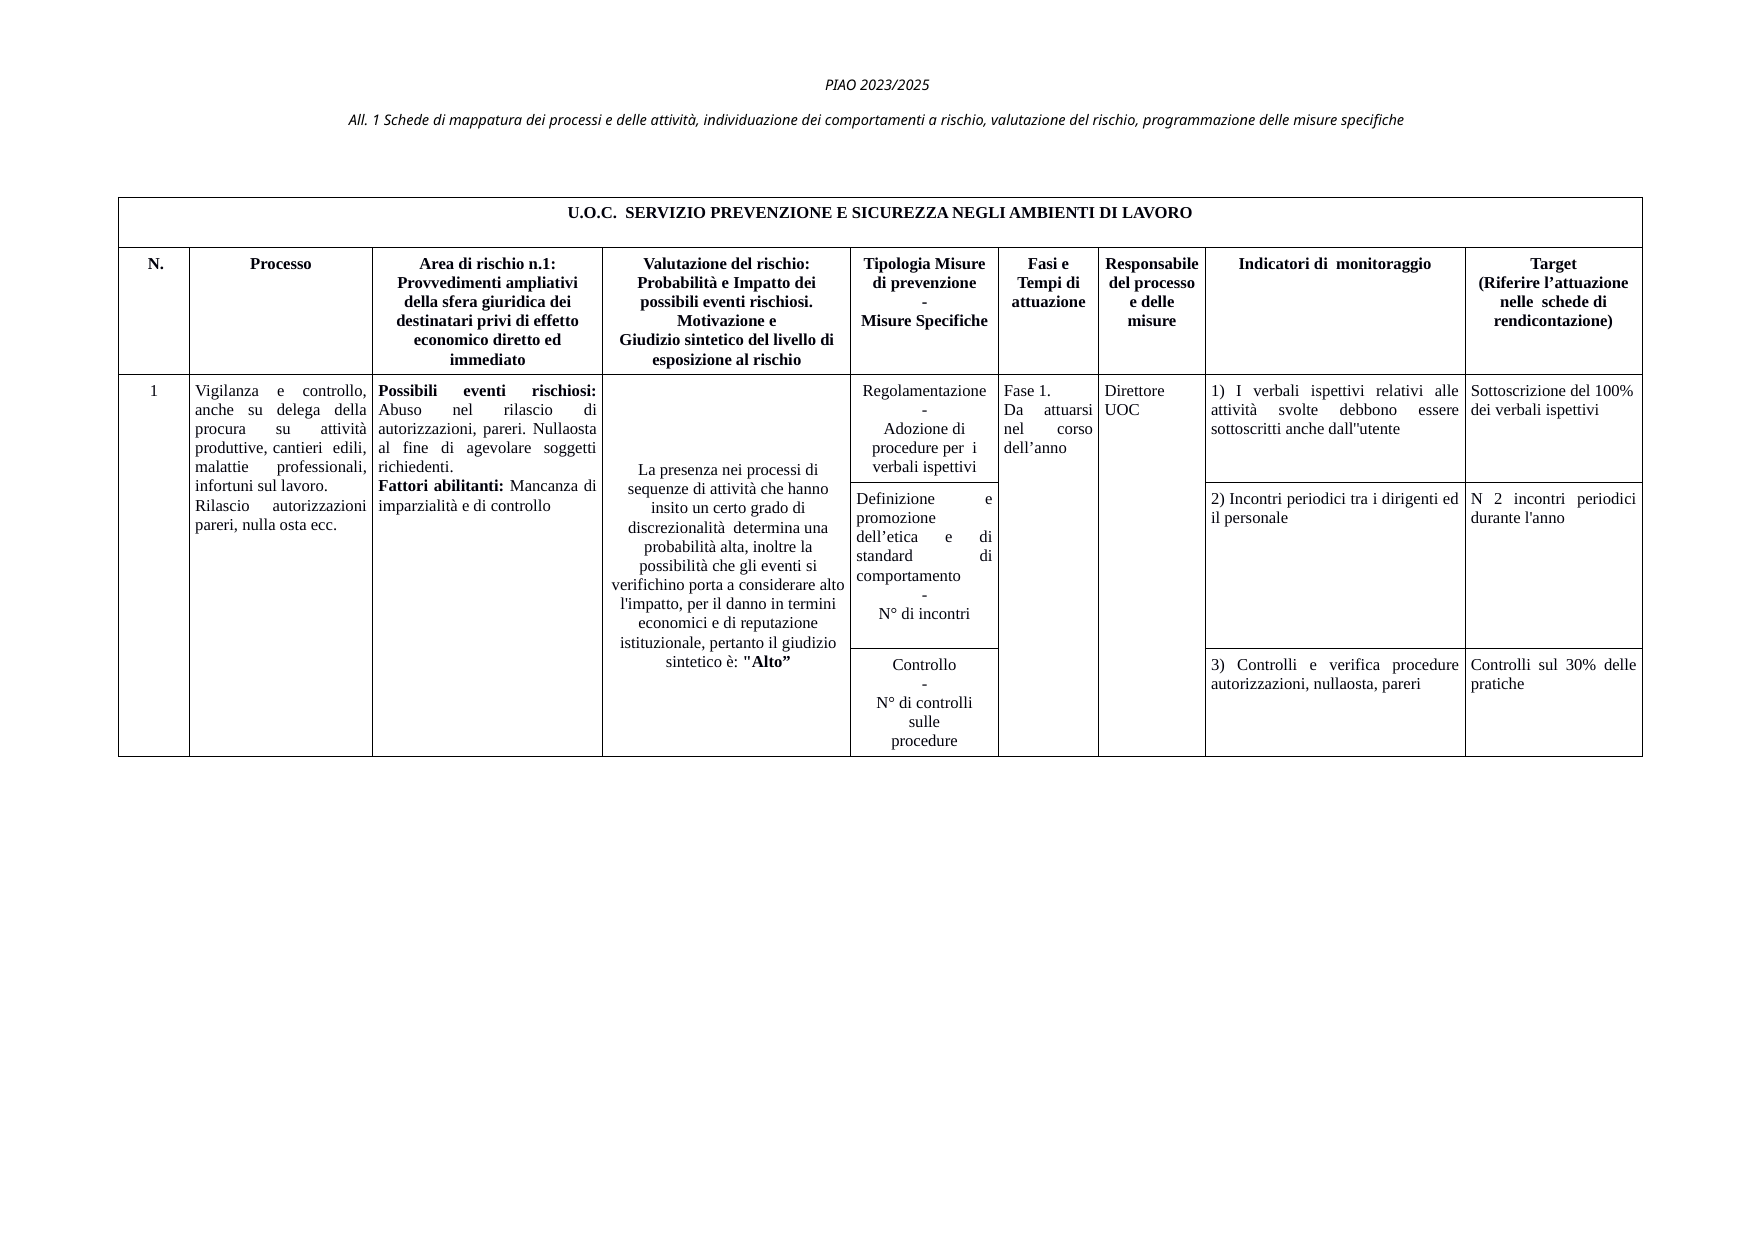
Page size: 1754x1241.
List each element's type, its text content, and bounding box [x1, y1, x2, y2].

table_cell Vigilanza e controllo, anche su delega della procura su attività produttive, cantieri edili, malattie professionali, infortuni sul lavoro. Rilascio autorizzazioni pareri, nulla osta ecc. [190, 375, 372, 756]
table_cell N 2 incontri periodici durante l'anno [1466, 483, 1642, 648]
table_cell Valutazione del rischio: Probabilità e Impatto dei possibili eventi rischiosi. Motivazione e Giudizio sintetico del livello di esposizione al rischio [603, 248, 850, 374]
table_cell Sottoscrizione del 100% dei verbali ispettivi [1466, 375, 1642, 482]
table_cell Fase 1. Da attuarsi nel corso dell’anno [999, 375, 1098, 756]
table_cell N. [119, 248, 189, 374]
table_cell 1) I verbali ispettivi relativi alle attività svolte debbono essere sottoscritti anche dall''utente [1206, 375, 1465, 482]
table_cell Controllo - N° di controlli sulle procedure [851, 649, 998, 756]
table_cell Fasi e Tempi di attuazione [999, 248, 1098, 374]
table_cell Responsabile del processo e delle misure [1099, 248, 1205, 374]
table_cell Direttore UOC [1099, 375, 1205, 756]
table_cell Target (Riferire l’attuazione nelle schede di rendicontazione) [1466, 248, 1642, 374]
table_cell 2) Incontri periodici tra i dirigenti ed il personale [1206, 483, 1465, 648]
table_cell Definizione e promozione dell’etica e di standard di comportamento - N° di incontri [851, 483, 998, 648]
table_cell Regolamentazione - Adozione di procedure per i verbali ispettivi [851, 375, 998, 482]
table_header U.O.C. SERVIZIO PREVENZIONE E SICUREZZA NEGLI AMBIENTI DI LAVORO [119, 198, 1642, 247]
table_cell 3) Controlli e verifica procedure autorizzazioni, nullaosta, pareri [1206, 649, 1465, 756]
table_cell Area di rischio n.1: Provvedimenti ampliativi della sfera giuridica dei destinatari privi di effetto economico diretto ed immediato [373, 248, 602, 374]
table_cell Processo [190, 248, 372, 374]
table_cell La presenza nei processi di sequenze di attività che hanno insito un certo grado di discrezionalità determina una probabilità alta, inoltre la possibilità che gli eventi si verifichino porta a considerare alto l'impatto, per il danno in termini economici e di reputazione istituzionale, pertanto il giudizio sintetico è: "Alto” [603, 375, 850, 756]
table_cell Controlli sul 30% delle pratiche [1466, 649, 1642, 756]
table_cell Possibili eventi rischiosi: Abuso nel rilascio di autorizzazioni, pareri. Nullaosta al fine di agevolare soggetti richiedenti. Fattori abilitanti: Mancanza di imparzialità e di controllo [373, 375, 602, 756]
table_cell Tipologia Misure di prevenzione - Misure Specifiche [851, 248, 998, 374]
table_cell Indicatori di monitoraggio [1206, 248, 1465, 374]
table_cell 1 [119, 375, 189, 756]
